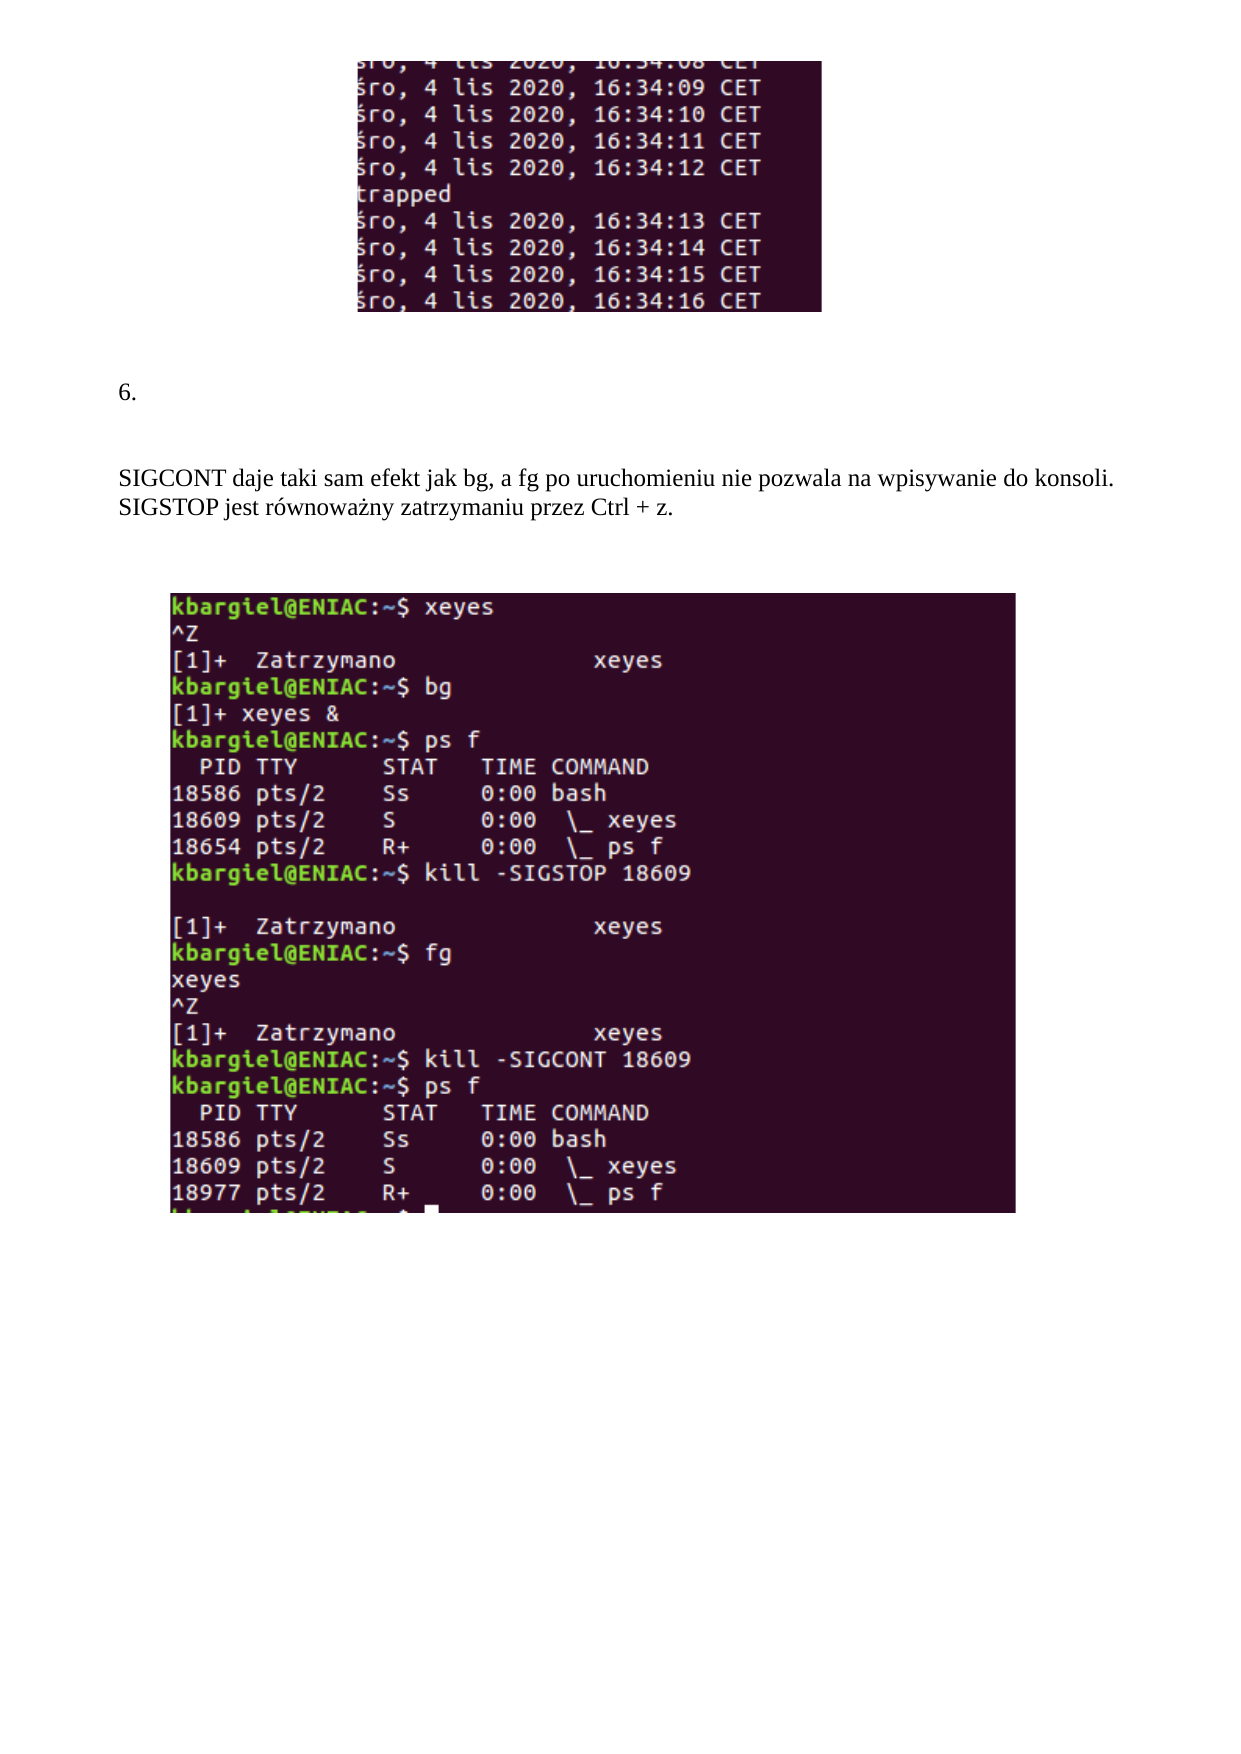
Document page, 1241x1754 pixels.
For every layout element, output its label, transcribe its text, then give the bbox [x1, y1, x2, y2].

text 6. [118, 377, 1122, 406]
picture [170, 593, 1016, 1213]
text SIGCONT daje taki sam efekt jak bg, a fg po uruchomieniu nie pozwala na wpisywanie do konsoli. SIGSTOP jest równoważny zatrzymaniu przez Ctrl + z. [118, 463, 1122, 521]
picture [357, 61, 822, 312]
